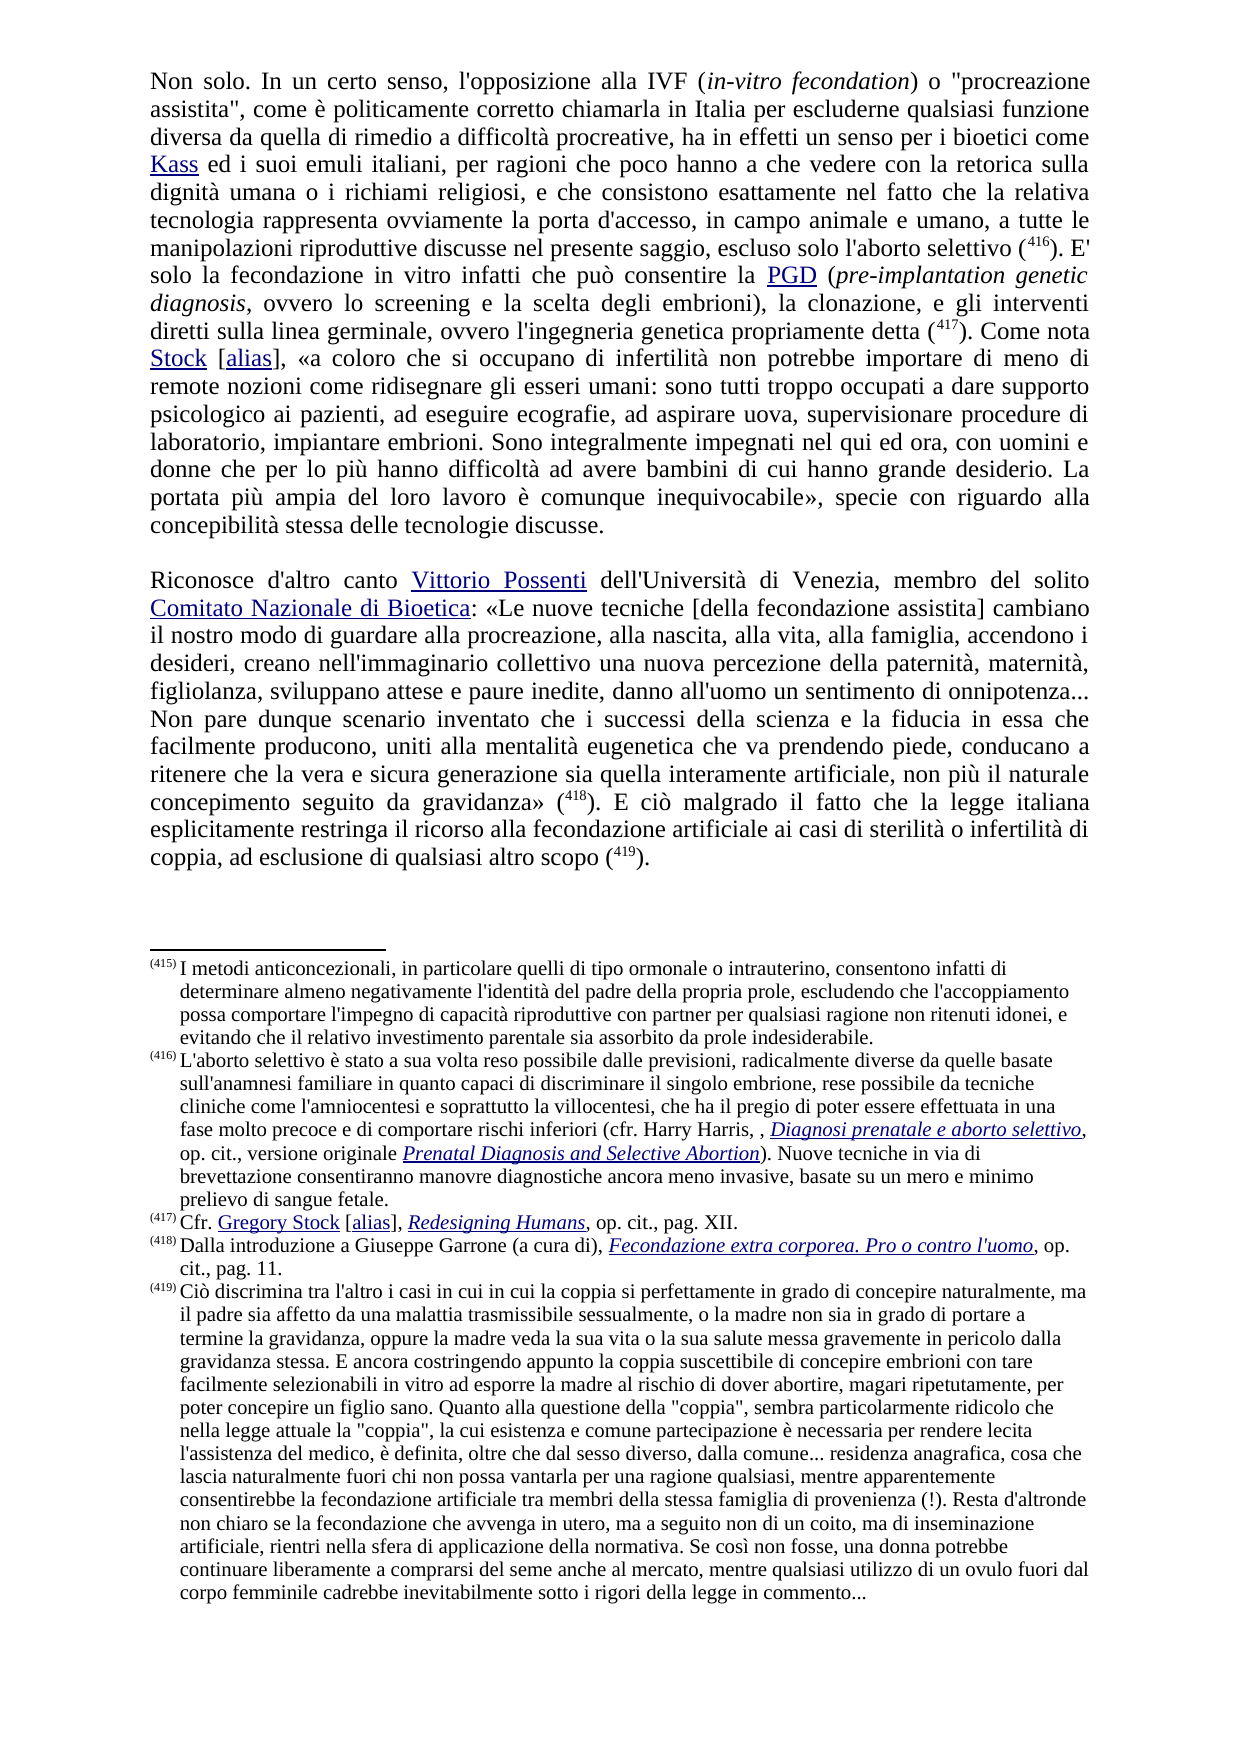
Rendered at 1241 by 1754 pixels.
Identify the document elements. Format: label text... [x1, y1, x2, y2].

text L'aborto selettivo è stato a sua volta reso possibile dalle previsioni, radicalmente diverse da quelle basate sull'anamnesi familiare in quanto capaci di discriminare il singolo embrione, rese possibile da tecniche cliniche come l'amniocentesi e soprattutto la villocentesi, che ha il pregio di poter essere effettuata in una fase molto precoce e di comportare rischi inferiori (cfr. Harry Harris, , Diagnosi prenatale e aborto selettivo, op. cit., versione originale Prenatal Diagnosis and Selective Abortion). Nuove tecniche in via di brevettazione consentiranno manovre diagnostiche ancora meno invasive, basate su un mero e minimo prelievo di sangue fetale. [150, 1049, 1090, 1211]
text Non solo. In un certo senso, l'opposizione alla IVF (in-vitro fecondation) o "procreazione assistita", come è politicamente corretto chiamarla in Italia per escluderne qualsiasi funzione diversa da quella di rimedio a difficoltà procreative, ha in effetti un senso per i bioetici come Kass ed i suoi emuli italiani, per ragioni che poco hanno a che vedere con la retorica sulla dignità umana o i richiami religiosi, e che consistono esattamente nel fatto che la relativa tecnologia rappresenta ovviamente la porta d'accesso, in campo animale e umano, a tutte le manipolazioni riproduttive discusse nel presente saggio, escluso solo l'aborto selettivo (). E' solo la fecondazione in vitro infatti che può consentire la PGD (pre-implantation genetic diagnosis, ovvero lo screening e la scelta degli embrioni), la clonazione, e gli interventi diretti sulla linea germinale, ovvero l'ingegneria genetica propriamente detta (). Come nota Stock [alias], «a coloro che si occupano di infertilità non potrebbe importare di meno di remote nozioni come ridisegnare gli esseri umani: sono tutti troppo occupati a dare supporto psicologico ai pazienti, ad eseguire ecografie, ad aspirare uova, supervisionare procedure di laboratorio, impiantare embrioni. Sono integralmente impegnati nel qui ed ora, con uomini e donne che per lo più hanno difficoltà ad avere bambini di cui hanno grande desiderio. La portata più ampia del loro lavoro è comunque inequivocabile», specie con riguardo alla concepibilità stessa delle tecnologie discusse. [150, 67, 1090, 538]
text Riconosce d'altro canto Vittorio Possenti dell'Università di Venezia, membro del solito Comitato Nazionale di Bioetica: «Le nuove tecniche [della fecondazione assistita] cambiano il nostro modo di guardare alla procreazione, alla nascita, alla vita, alla famiglia, accendono i desideri, creano nell'immaginario collettivo una nuova percezione della paternità, maternità, figliolanza, sviluppano attese e paure inedite, danno all'uomo un sentimento di onnipotenza... Non pare dunque scenario inventato che i successi della scienza e la fiducia in essa che facilmente producono, uniti alla mentalità eugenetica che va prendendo piede, conducano a ritenere che la vera e sicura generazione sia quella interamente artificiale, non più il naturale concepimento seguito da gravidanza» (). E ciò malgrado il fatto che la legge italiana esplicitamente restringa il ricorso alla fecondazione artificiale ai casi di sterilità o infertilità di coppia, ad esclusione di qualsiasi altro scopo (). [150, 566, 1090, 871]
text Cfr. Gregory Stock [alias], Redesigning Humans, op. cit., pag. XII. [150, 1211, 1090, 1234]
text Dalla introduzione a Giuseppe Garrone (a cura di), Fecondazione extra corporea. Pro o contro l'uomo, op. cit., pag. 11. [150, 1234, 1090, 1280]
list I metodi anticoncezionali, in particolare quelli di tipo ormonale o intrauterino, consentono infatti di determinare almeno negativamente l'identità del padre della propria prole, escludendo che l'accoppiamento possa comportare l'impegno di capacità riproduttive con partner per qualsiasi ragione non ritenuti idonei, e evitando che il relativo investimento parentale sia assorbito da prole indesiderabile. [150, 956, 1090, 1049]
text Ciò discrimina tra l'altro i casi in cui in cui la coppia si perfettamente in grado di concepire naturalmente, ma il padre sia affetto da una malattia trasmissibile sessualmente, o la madre non sia in grado di portare a termine la gravidanza, oppure la madre veda la sua vita o la sua salute messa gravemente in pericolo dalla gravidanza stessa. E ancora costringendo appunto la coppia suscettibile di concepire embrioni con tare facilmente selezionabili in vitro ad esporre la madre al rischio di dover abortire, magari ripetutamente, per poter concepire un figlio sano. Quanto alla questione della "coppia", sembra particolarmente ridicolo che nella legge attuale la "coppia", la cui esistenza e comune partecipazione è necessaria per rendere lecita l'assistenza del medico, è definita, oltre che dal sesso diverso, dalla comune... residenza anagrafica, cosa che lascia naturalmente fuori chi non possa vantarla per una ragione qualsiasi, mentre apparentemente consentirebbe la fecondazione artificiale tra membri della stessa famiglia di provenienza (!). Resta d'altronde non chiaro se la fecondazione che avvenga in utero, ma a seguito non di un coito, ma di inseminazione artificiale, rientri nella sfera di applicazione della normativa. Se così non fosse, una donna potrebbe continuare liberamente a comprarsi del seme anche al mercato, mentre qualsiasi utilizzo di un ovulo fuori dal corpo femminile cadrebbe inevitabilmente sotto i rigori della legge in commento... [150, 1280, 1090, 1604]
